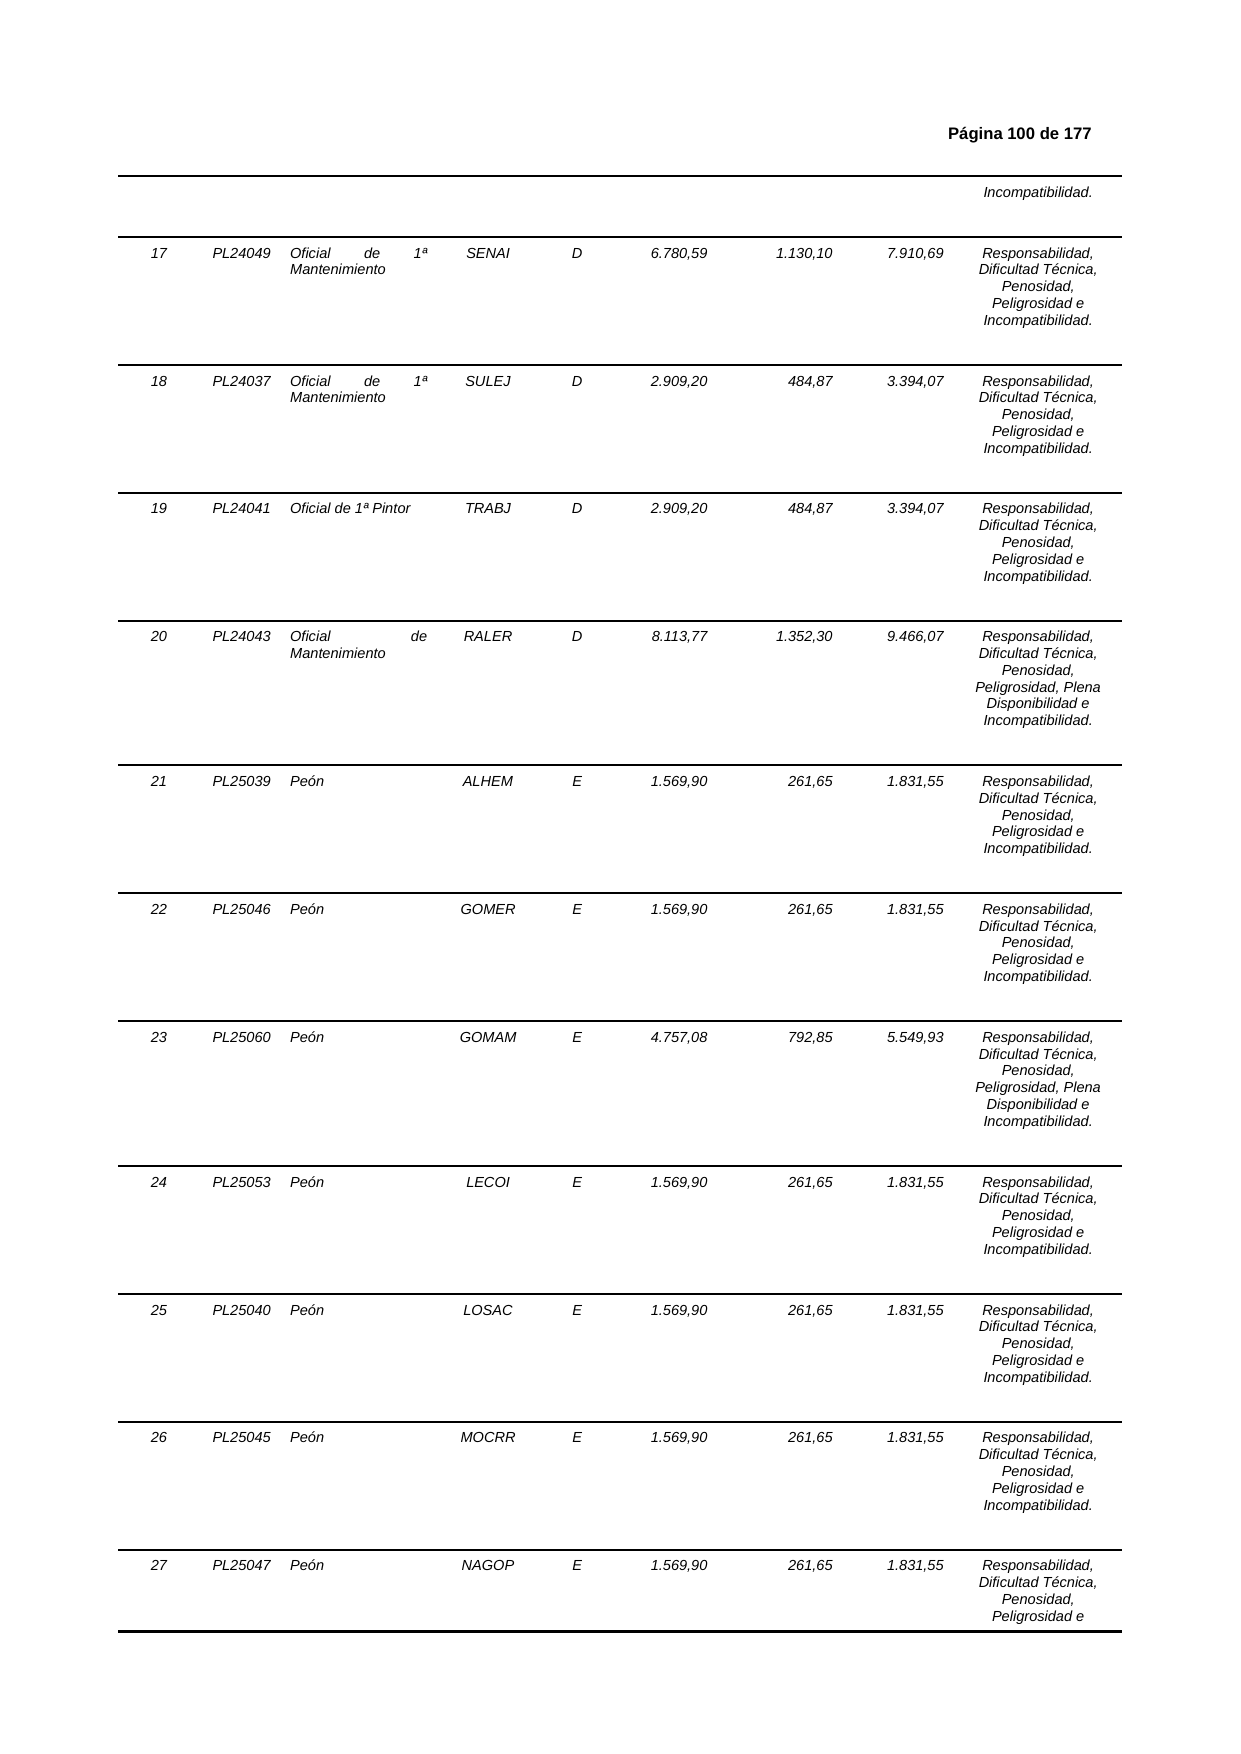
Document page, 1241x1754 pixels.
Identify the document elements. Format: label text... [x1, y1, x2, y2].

table_cell 792,85 [719, 1022, 844, 1165]
table_cell 1.569,90 [613, 1551, 719, 1630]
table_cell LOSAC [435, 1295, 542, 1421]
table_cell 21 [118, 766, 201, 892]
table_cell 1.569,90 [613, 1295, 719, 1421]
table_cell Responsabilidad, Dificultad Técnica, Penosidad, Peligrosidad e [955, 1551, 1122, 1630]
table_cell 261,65 [719, 1295, 844, 1421]
table_cell E [542, 766, 613, 892]
table_cell [435, 177, 542, 236]
table_cell 6.780,59 [613, 238, 719, 364]
table_cell Responsabilidad, Dificultad Técnica, Penosidad, Peligrosidad, Plena Disponibilidad e Incompatibilidad. [955, 622, 1122, 764]
table_cell Incompatibilidad. [955, 177, 1122, 236]
table_cell E [542, 894, 613, 1020]
table_cell 7.910,69 [844, 238, 955, 364]
table_cell Peón [284, 1167, 435, 1293]
table_cell 5.549,93 [844, 1022, 955, 1165]
table_cell [542, 177, 613, 236]
table_cell RALER [435, 622, 542, 764]
table_cell 3.394,07 [844, 494, 955, 620]
table_cell PL24037 [201, 366, 284, 492]
table_cell 2.909,20 [613, 494, 719, 620]
table_cell Peón [284, 894, 435, 1020]
table_cell PL25053 [201, 1167, 284, 1293]
table_cell D [542, 238, 613, 364]
table_cell 1.831,55 [844, 1423, 955, 1549]
table_cell 9.466,07 [844, 622, 955, 764]
table_cell PL25047 [201, 1551, 284, 1630]
table_cell TRABJ [435, 494, 542, 620]
table_cell E [542, 1022, 613, 1165]
table_cell PL24049 [201, 238, 284, 364]
table_cell 25 [118, 1295, 201, 1421]
table_cell E [542, 1295, 613, 1421]
table_cell 261,65 [719, 766, 844, 892]
table_cell ALHEM [435, 766, 542, 892]
table_cell Oficial de 1ª Mantenimiento [284, 366, 435, 492]
table_cell 1.831,55 [844, 1295, 955, 1421]
table_cell Responsabilidad, Dificultad Técnica, Penosidad, Peligrosidad, Plena Disponibilidad e Incompatibilidad. [955, 1022, 1122, 1165]
table_cell SULEJ [435, 366, 542, 492]
table_cell Responsabilidad, Dificultad Técnica, Penosidad, Peligrosidad e Incompatibilidad. [955, 366, 1122, 492]
table_cell PL25039 [201, 766, 284, 892]
table_cell Peón [284, 1022, 435, 1165]
table_cell 261,65 [719, 1167, 844, 1293]
table_cell Responsabilidad, Dificultad Técnica, Penosidad, Peligrosidad e Incompatibilidad. [955, 894, 1122, 1020]
table_cell 261,65 [719, 894, 844, 1020]
table_cell Responsabilidad, Dificultad Técnica, Penosidad, Peligrosidad e Incompatibilidad. [955, 1423, 1122, 1549]
table_cell 261,65 [719, 1423, 844, 1549]
table_cell 484,87 [719, 366, 844, 492]
table_cell 8.113,77 [613, 622, 719, 764]
table_cell 20 [118, 622, 201, 764]
table_cell PL25060 [201, 1022, 284, 1165]
table_cell PL25040 [201, 1295, 284, 1421]
table_cell Peón [284, 1423, 435, 1549]
table_cell 3.394,07 [844, 366, 955, 492]
table_cell 27 [118, 1551, 201, 1630]
table_cell MOCRR [435, 1423, 542, 1549]
table_cell D [542, 366, 613, 492]
table_cell D [542, 622, 613, 764]
table_cell PL24043 [201, 622, 284, 764]
table_cell 1.831,55 [844, 894, 955, 1020]
table_cell 23 [118, 1022, 201, 1165]
table_cell Responsabilidad, Dificultad Técnica, Penosidad, Peligrosidad e Incompatibilidad. [955, 1167, 1122, 1293]
table_cell 4.757,08 [613, 1022, 719, 1165]
table_cell 24 [118, 1167, 201, 1293]
table_cell [719, 177, 844, 236]
table_cell E [542, 1167, 613, 1293]
table_cell E [542, 1423, 613, 1549]
table_cell 1.352,30 [719, 622, 844, 764]
table_cell 484,87 [719, 494, 844, 620]
table_cell 1.569,90 [613, 766, 719, 892]
table_cell Responsabilidad, Dificultad Técnica, Penosidad, Peligrosidad e Incompatibilidad. [955, 1295, 1122, 1421]
table_cell 26 [118, 1423, 201, 1549]
table_cell 2.909,20 [613, 366, 719, 492]
table_cell Responsabilidad, Dificultad Técnica, Penosidad, Peligrosidad e Incompatibilidad. [955, 766, 1122, 892]
table_cell 1.569,90 [613, 1423, 719, 1549]
table_cell 22 [118, 894, 201, 1020]
table_cell LECOI [435, 1167, 542, 1293]
table_cell NAGOP [435, 1551, 542, 1630]
table_cell Responsabilidad, Dificultad Técnica, Penosidad, Peligrosidad e Incompatibilidad. [955, 238, 1122, 364]
table_cell Responsabilidad, Dificultad Técnica, Penosidad, Peligrosidad e Incompatibilidad. [955, 494, 1122, 620]
table_cell Oficial de Mantenimiento [284, 622, 435, 764]
table_cell SENAI [435, 238, 542, 364]
table_cell 1.831,55 [844, 766, 955, 892]
table_cell 1.130,10 [719, 238, 844, 364]
table_cell PL25045 [201, 1423, 284, 1549]
table_cell 19 [118, 494, 201, 620]
table_cell 17 [118, 238, 201, 364]
table_cell [613, 177, 719, 236]
table_cell 1.569,90 [613, 1167, 719, 1293]
table_cell GOMAM [435, 1022, 542, 1165]
table_cell Peón [284, 766, 435, 892]
table_cell PL24041 [201, 494, 284, 620]
table_cell D [542, 494, 613, 620]
table_cell E [542, 1551, 613, 1630]
table_cell Peón [284, 1295, 435, 1421]
table_cell 261,65 [719, 1551, 844, 1630]
table_cell [284, 177, 435, 236]
table_cell Oficial de 1ª Mantenimiento [284, 238, 435, 364]
table_cell 1.569,90 [613, 894, 719, 1020]
table_cell Peón [284, 1551, 435, 1630]
table_cell [844, 177, 955, 236]
table_cell PL25046 [201, 894, 284, 1020]
table_cell 1.831,55 [844, 1167, 955, 1293]
table_cell [201, 177, 284, 236]
table_cell 1.831,55 [844, 1551, 955, 1630]
table_cell 18 [118, 366, 201, 492]
table_cell Oficial de 1ª Pintor [284, 494, 435, 620]
table_cell GOMER [435, 894, 542, 1020]
table_cell [118, 177, 201, 236]
